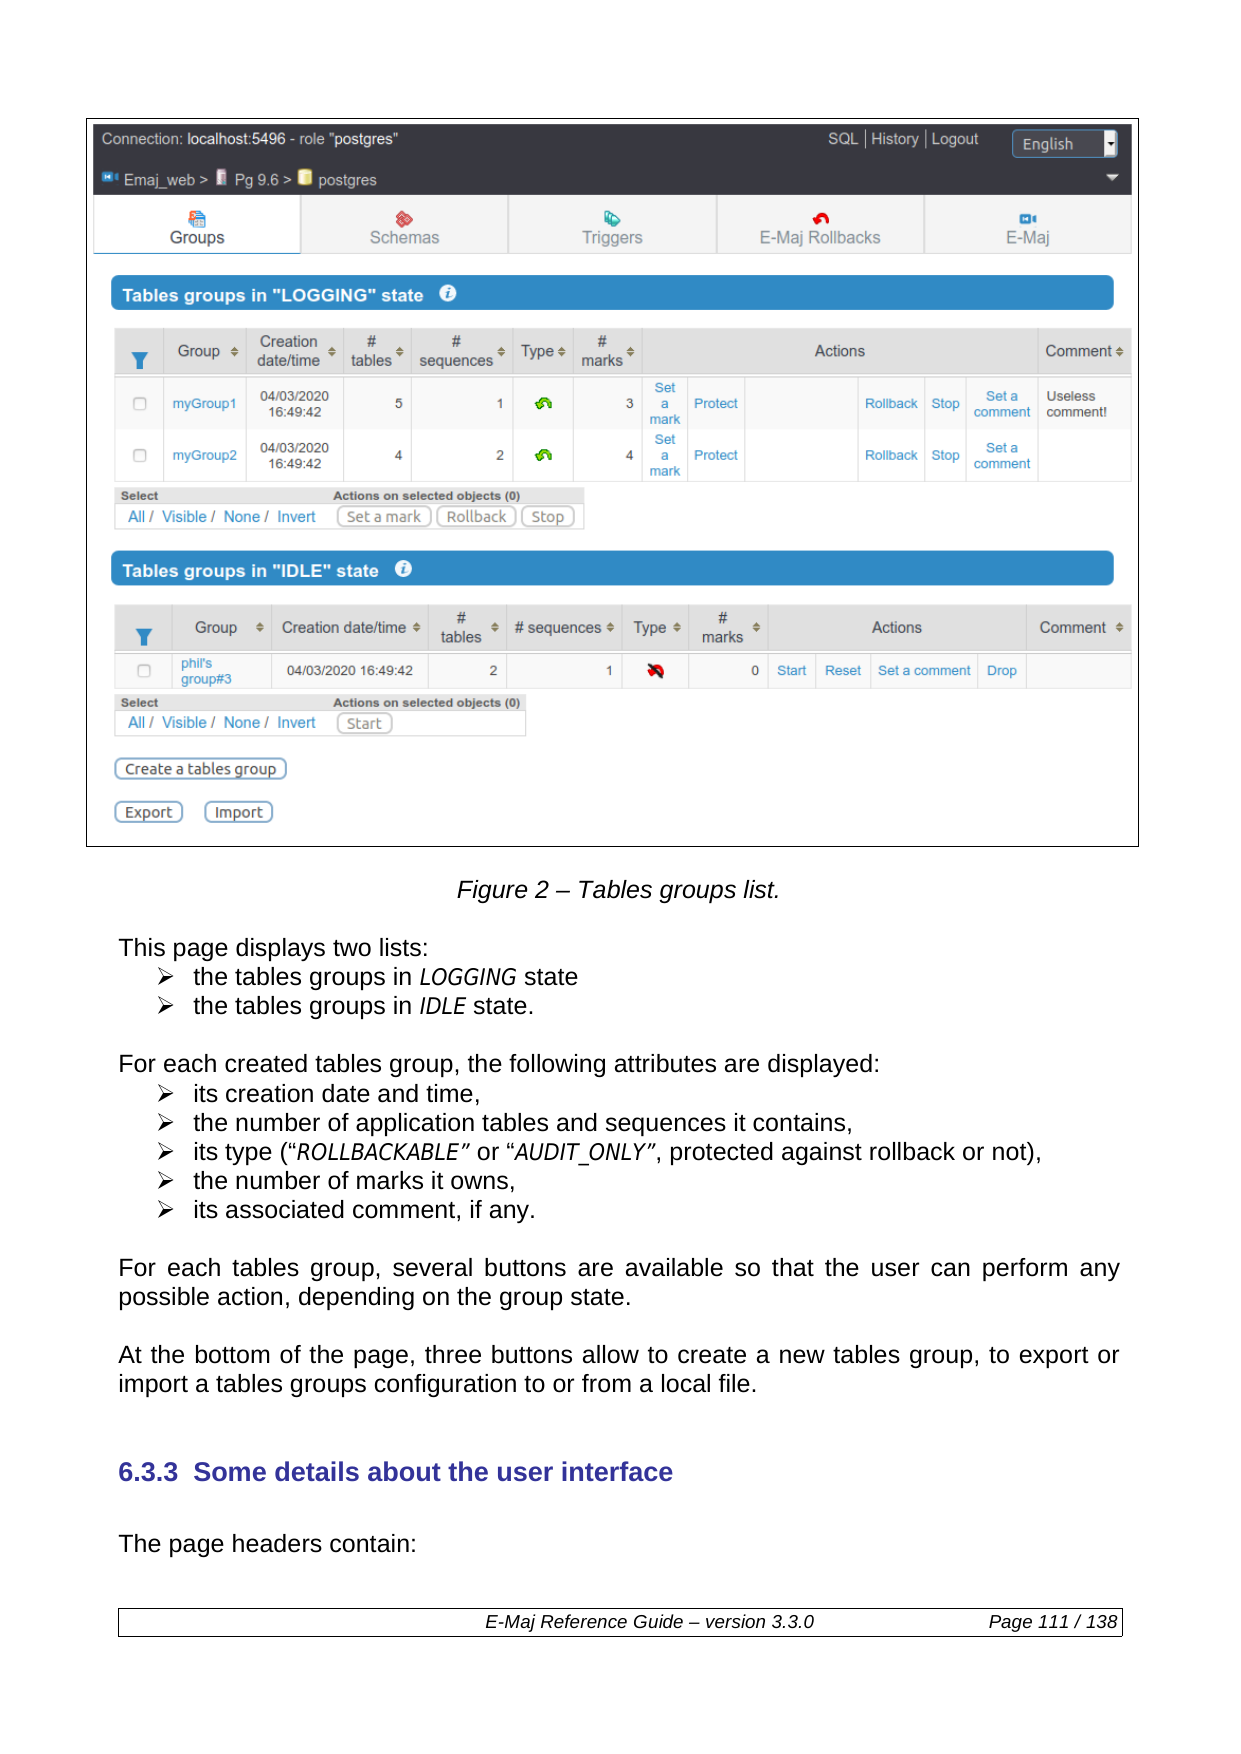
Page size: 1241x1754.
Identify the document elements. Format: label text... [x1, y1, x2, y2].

list its type (“ROLLBACKABLE” or “AUDIT_ONLY”, protected against rollback or not), [156, 1137, 1122, 1166]
text For each tables group, several buttons are available so that the user can perform any possible action, depending on the group state. [118, 1253, 1122, 1311]
text The page headers contain: [118, 1529, 1122, 1558]
list the number of application tables and sequences it contains, [156, 1107, 1122, 1137]
text At the bottom of the page, three buttons allow to create a new tables group, to export or import a tables groups configuration to or from a local file. [118, 1340, 1122, 1398]
picture [89, 121, 1136, 843]
list the tables groups in LOGGING state [156, 962, 1122, 991]
subtitle Some details about the user interface [118, 1456, 1122, 1487]
text Figure 2 – Tables groups list. [118, 875, 1122, 904]
list its creation date and time, [156, 1078, 1122, 1107]
list its associated comment, if any. [156, 1195, 1122, 1224]
list the number of marks it owns, [156, 1166, 1122, 1195]
text This page displays two lists: [118, 933, 1122, 962]
text For each created tables group, the following attributes are displayed: [118, 1049, 1122, 1078]
list the tables groups in IDLE state. [156, 991, 1122, 1020]
